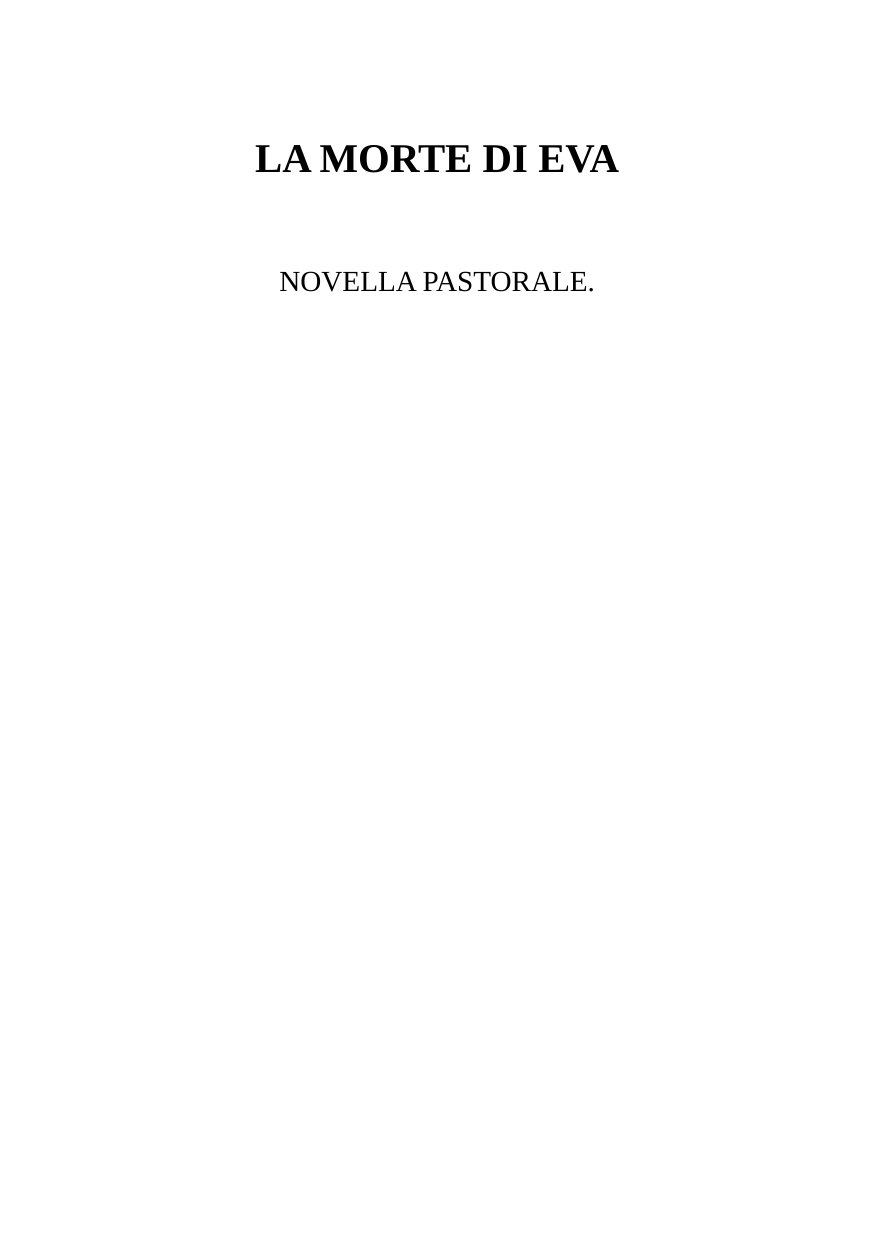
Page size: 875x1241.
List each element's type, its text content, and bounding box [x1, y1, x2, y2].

text NOVELLA PASTORALE. [106, 264, 768, 297]
subtitle LA MORTE DI EVA [106, 134, 768, 181]
